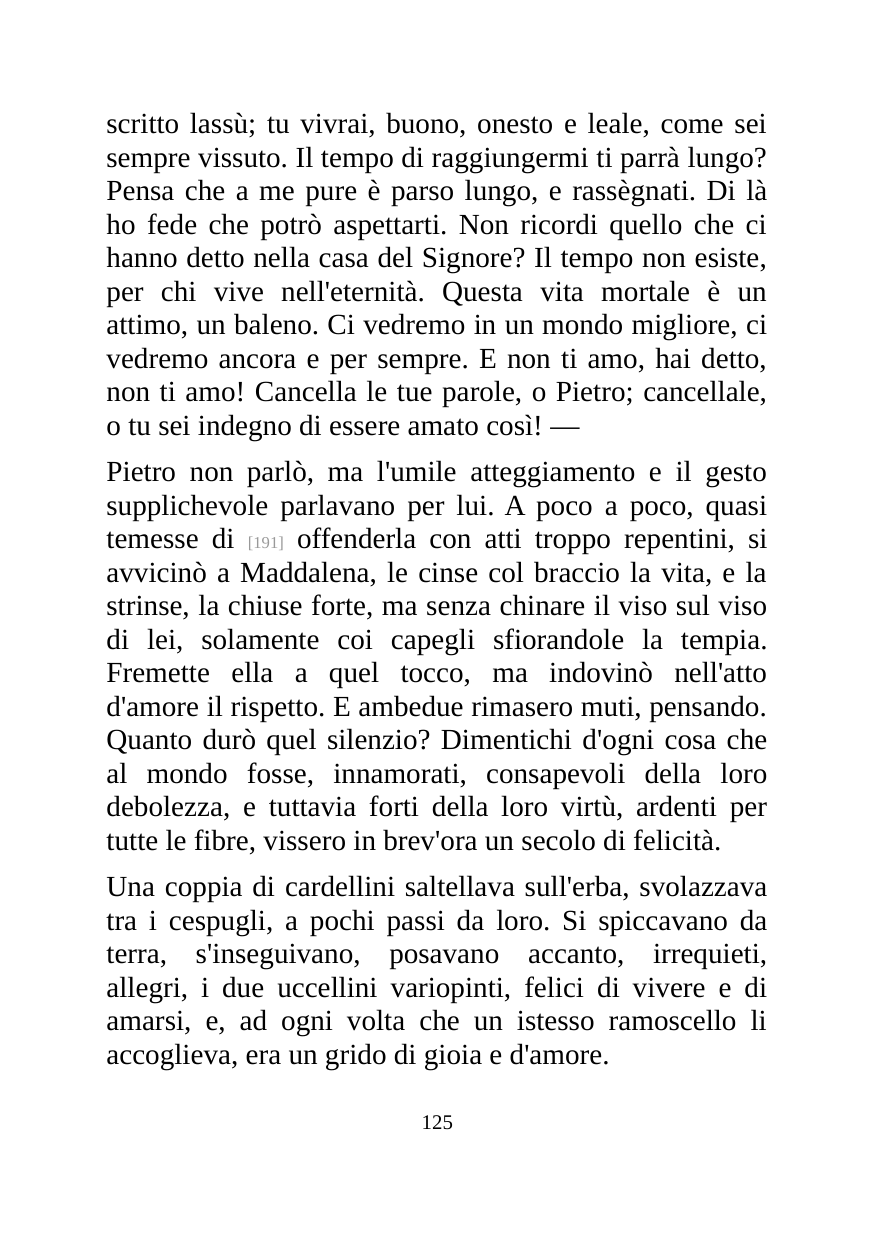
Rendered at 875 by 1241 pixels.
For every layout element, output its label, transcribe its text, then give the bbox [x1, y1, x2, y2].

text Pietro non parlò, ma l'umile atteggiamento e il gesto supplichevole parlavano per lui. A poco a poco, quasi temesse di [191] offenderla con atti troppo repentini, si avvicinò a Maddalena, le cinse col braccio la vita, e la strinse, la chiuse forte, ma senza chinare il viso sul viso di lei, solamente coi capegli sfiorandole la tempia. Fremette ella a quel tocco, ma indovinò nell'atto d'amore il rispetto. E ambedue rimasero muti, pensando. Quanto durò quel silenzio? Dimentichi d'ogni cosa che al mondo fosse, innamorati, consapevoli della loro debolezza, e tuttavia forti della loro virtù, ardenti per tutte le fibre, vissero in brev'ora un secolo di felicità. [106, 454, 768, 857]
text Una coppia di cardellini saltellava sull'erba, svolazzava tra i cespugli, a pochi passi da loro. Si spiccavano da terra, s'inseguivano, posavano accanto, irrequieti, allegri, i due uccellini variopinti, felici di vivere e di amarsi, e, ad ogni volta che un istesso ramoscello li accoglieva, era un grido di gioia e d'amore. [106, 869, 768, 1070]
text scritto lassù; tu vivrai, buono, onesto e leale, come sei sempre vissuto. Il tempo di raggiungermi ti parrà lungo? Pensa che a me pure è parso lungo, e rassègnati. Di là ho fede che potrò aspettarti. Non ricordi quello che ci hanno detto nella casa del Signore? Il tempo non esiste, per chi vive nell'eternità. Questa vita mortale è un attimo, un baleno. Ci vedremo in un mondo migliore, ci vedremo ancora e per sempre. E non ti amo, hai detto, non ti amo! Cancella le tue parole, o Pietro; cancellale, o tu sei indegno di essere amato così! — [106, 106, 768, 442]
